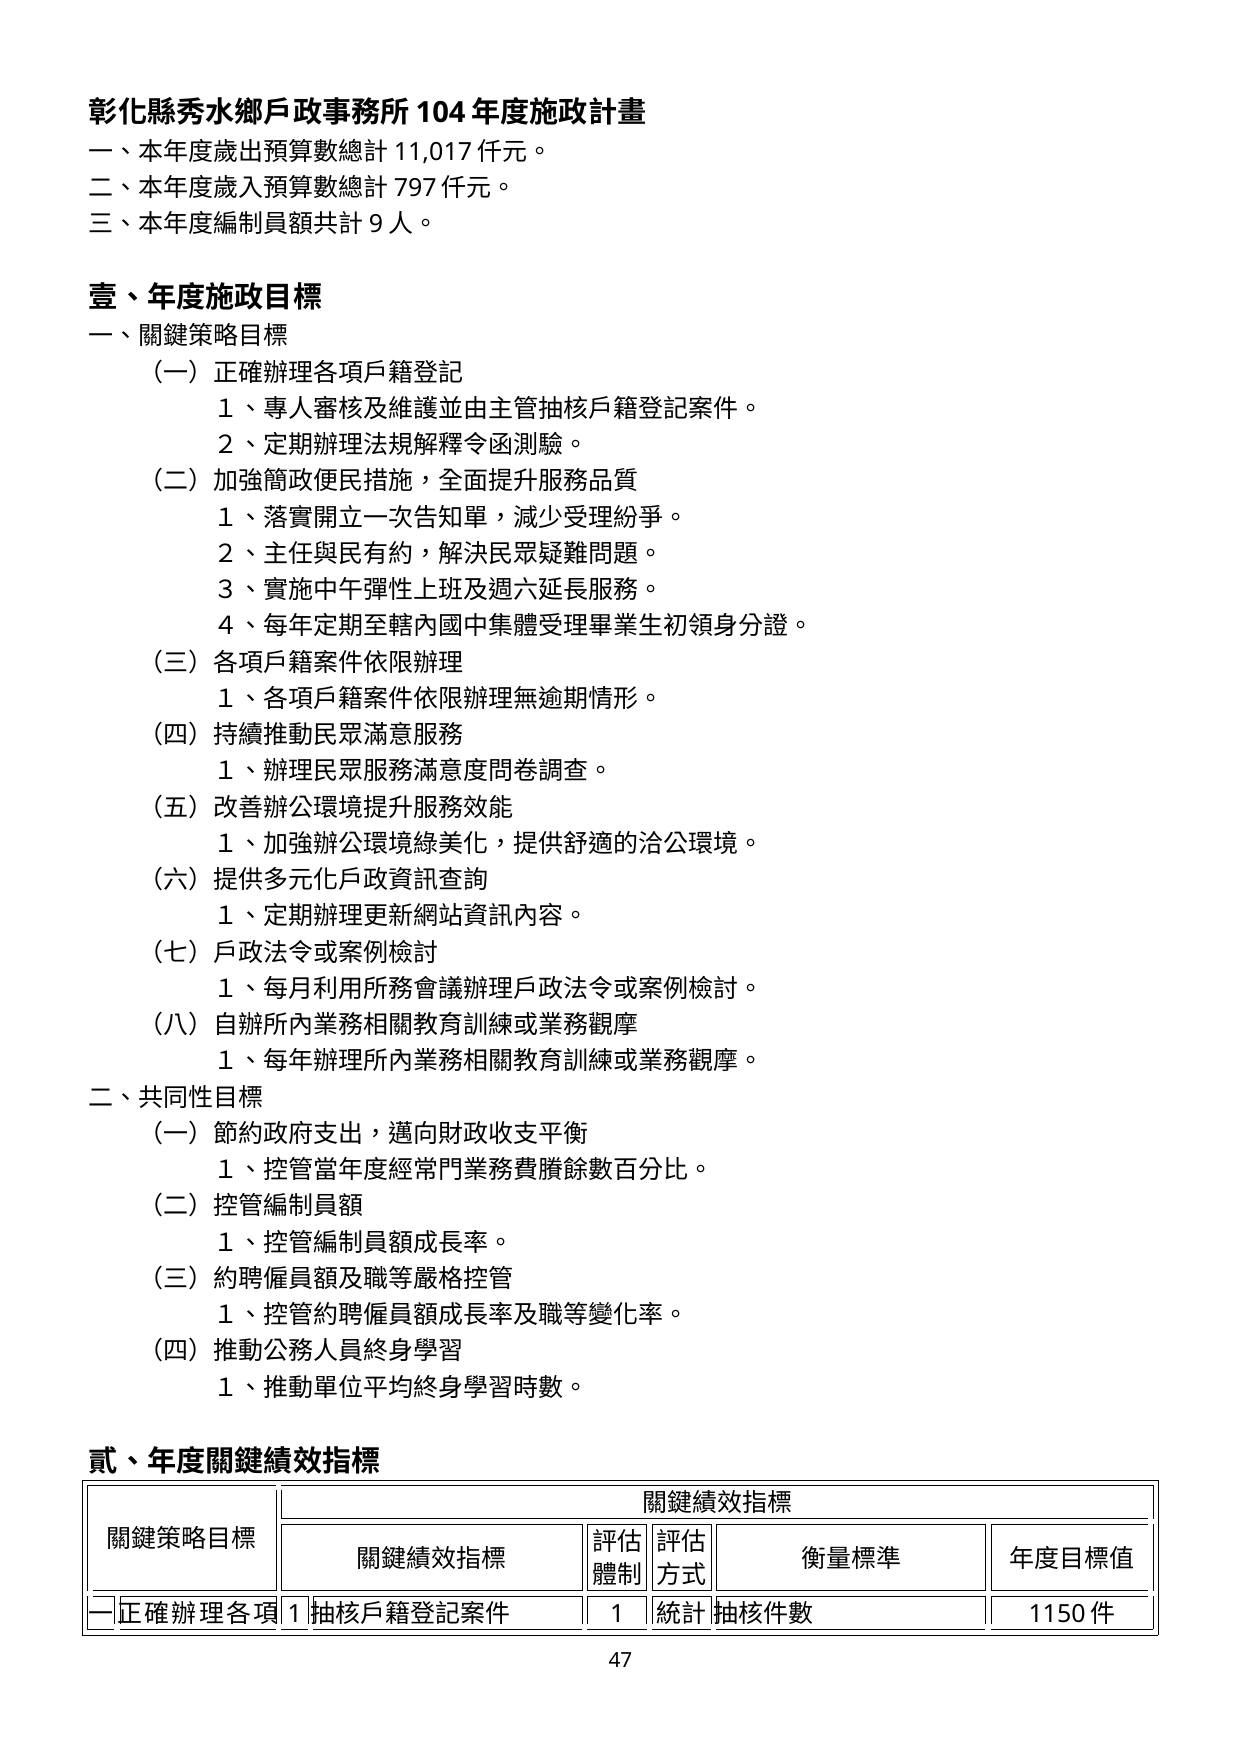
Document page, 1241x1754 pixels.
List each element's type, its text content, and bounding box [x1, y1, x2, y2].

text ３、實施中午彈性上班及週六延長服務。 [214, 569, 1152, 606]
text １、落實開立一次告知單，減少受理紛爭。 [214, 497, 1152, 533]
text 壹、年度施政目標 [89, 274, 1152, 316]
text 二、共同性目標 [89, 1077, 1152, 1113]
text １、控管約聘僱員額成長率及職等變化率。 [214, 1294, 1152, 1331]
text １、控管當年度經常門業務費賸餘數百分比。 [214, 1149, 1152, 1186]
text （三）各項戶籍案件依限辦理 [139, 642, 1152, 678]
table_cell 抽核件數 [714, 1590, 988, 1629]
text （四）推動公務人員終身學習 [139, 1331, 1152, 1367]
text 一、本年度歲出預算數總計11,017仟元。 [89, 131, 1152, 167]
text （二）加強簡政便民措施，全面提升服務品質 [139, 461, 1152, 497]
table_cell 統計 [649, 1590, 714, 1629]
table_cell 1 [585, 1590, 649, 1629]
text （二）控管編制員額 [139, 1186, 1152, 1222]
text （七）戶政法令或案例檢討 [139, 932, 1152, 968]
text （四）持續推動民眾滿意服務 [139, 714, 1152, 751]
text １、每月利用所務會議辦理戶政法令或案例檢討。 [214, 968, 1152, 1004]
text １、各項戶籍案件依限辦理無逾期情形。 [214, 678, 1152, 714]
text （八）自辦所內業務相關教育訓練或業務觀摩 [139, 1004, 1152, 1041]
table_header 關鍵策略目標 [85, 1481, 278, 1590]
text １、專人審核及維護並由主管抽核戶籍登記案件。 [214, 388, 1152, 424]
table_cell 關鍵績效指標 [278, 1518, 585, 1590]
text １、每年辦理所內業務相關教育訓練或業務觀摩。 [214, 1041, 1152, 1077]
text （五）改善辦公環境提升服務效能 [139, 787, 1152, 823]
table_cell 年度目標值 [988, 1518, 1156, 1590]
text １、加強辦公環境綠美化，提供舒適的洽公環境。 [214, 823, 1152, 859]
text １、定期辦理更新網站資訊內容。 [214, 896, 1152, 932]
text 一、關鍵策略目標 [89, 316, 1152, 352]
text ４、每年定期至轄內國中集體受理畢業生初領身分證。 [214, 606, 1152, 642]
text （六）提供多元化戶政資訊查詢 [139, 859, 1152, 896]
text １、辦理民眾服務滿意度問卷調查。 [214, 751, 1152, 787]
table_cell 衡量標準 [714, 1519, 988, 1590]
text 貳、年度關鍵績效指標 [89, 1437, 1152, 1479]
text １、控管編制員額成長率。 [214, 1222, 1152, 1258]
table_cell 評估 方式 [649, 1519, 714, 1590]
table_header 關鍵績效指標 [278, 1481, 1156, 1518]
table_cell 評估 體制 [585, 1519, 649, 1590]
table_cell 1150件 [988, 1590, 1156, 1629]
text ２、定期辦理法規解釋令函測驗。 [214, 424, 1152, 461]
text 彰化縣秀水鄉戶政事務所104年度施政計畫 [89, 89, 1152, 131]
text （一）節約政府支出，邁向財政收支平衡 [139, 1113, 1152, 1149]
text 二、本年度歲入預算數總計797仟元。 [89, 167, 1152, 203]
text （一）正確辦理各項戶籍登記 [139, 352, 1152, 388]
text （三）約聘僱員額及職等嚴格控管 [139, 1258, 1152, 1294]
table_cell 正確辦理各項 [117, 1590, 278, 1629]
table_cell 抽核戶籍登記案件 [311, 1590, 585, 1629]
table_cell 一 [85, 1590, 117, 1629]
text １、推動單位平均終身學習時數。 [214, 1367, 1152, 1403]
text 三、本年度編制員額共計9人。 [89, 203, 1152, 240]
text ２、主任與民有約，解決民眾疑難問題。 [214, 533, 1152, 569]
table_cell 1 [278, 1590, 311, 1629]
